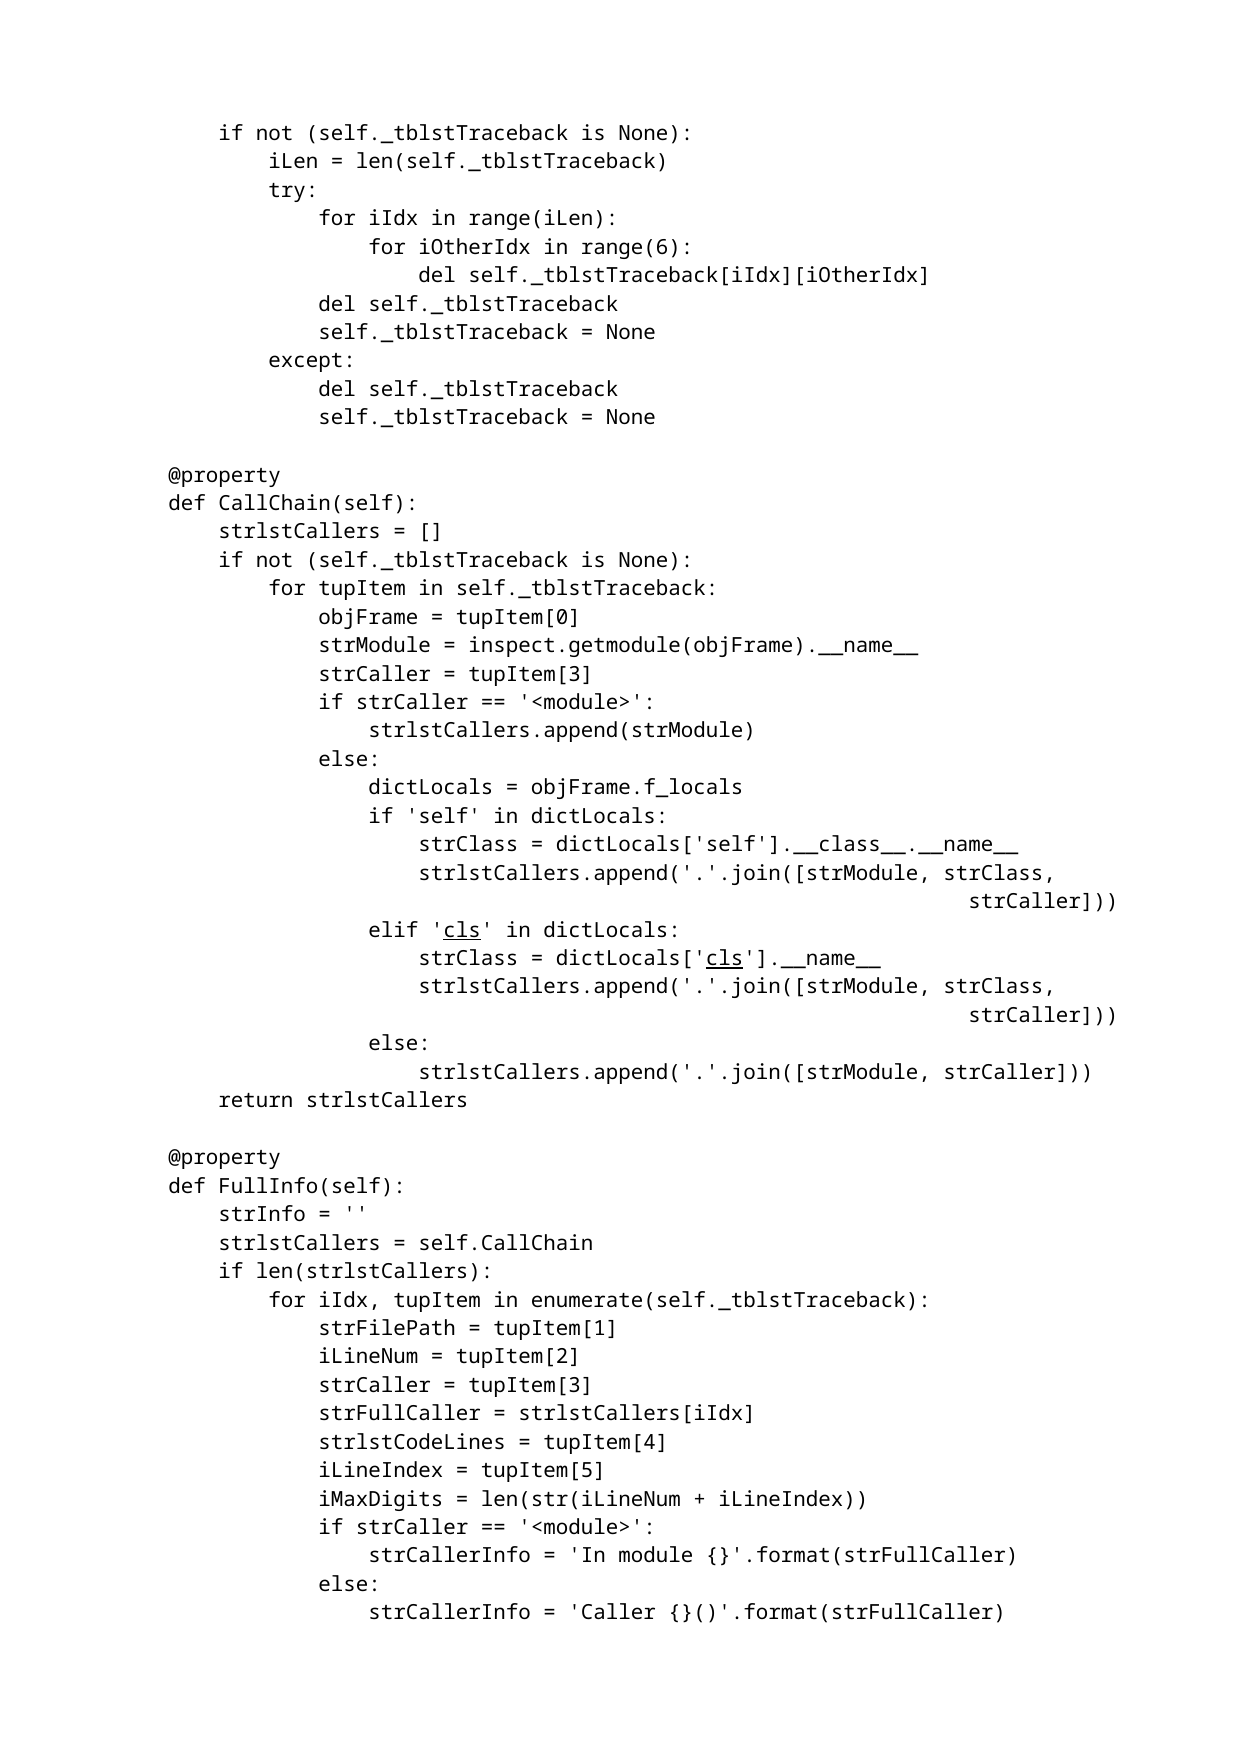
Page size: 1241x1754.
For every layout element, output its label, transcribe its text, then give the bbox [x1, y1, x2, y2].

text strFullCaller = strlstCallers[iIdx] [118, 1398, 1122, 1427]
text strCallerInfo = 'Caller {}()'.format(strFullCaller) [118, 1597, 1122, 1626]
text if not (self._tblstTraceback is None): [118, 545, 1122, 573]
text else: [118, 744, 1122, 772]
text strCallerInfo = 'In module {}'.format(strFullCaller) [118, 1541, 1122, 1569]
text iLineIndex = tupItem[5] [118, 1455, 1122, 1484]
text strClass = dictLocals['cls'].__name__ [118, 943, 1122, 972]
text if len(strlstCallers): [118, 1256, 1122, 1285]
text @property [118, 460, 1122, 488]
text del self._tblstTraceback [118, 289, 1122, 317]
text strCaller = tupItem[3] [118, 659, 1122, 687]
text strlstCallers = self.CallChain [118, 1228, 1122, 1256]
text if 'self' in dictLocals: [118, 801, 1122, 829]
text if not (self._tblstTraceback is None): [118, 118, 1122, 147]
text strCaller])) [118, 1000, 1122, 1028]
text self._tblstTraceback = None [118, 317, 1122, 346]
text return strlstCallers [118, 1085, 1122, 1114]
text else: [118, 1569, 1122, 1597]
text @property [118, 1142, 1122, 1171]
text strInfo = '' [118, 1199, 1122, 1228]
text strCaller])) [118, 886, 1122, 915]
text for tupItem in self._tblstTraceback: [118, 573, 1122, 602]
text iMaxDigits = len(str(iLineNum + iLineIndex)) [118, 1484, 1122, 1512]
text del self._tblstTraceback[iIdx][iOtherIdx] [118, 260, 1122, 289]
text except: [118, 346, 1122, 374]
text for iIdx, tupItem in enumerate(self._tblstTraceback): [118, 1285, 1122, 1313]
text strClass = dictLocals['self'].__class__.__name__ [118, 829, 1122, 858]
text else: [118, 1028, 1122, 1057]
text strModule = inspect.getmodule(objFrame).__name__ [118, 630, 1122, 659]
text self._tblstTraceback = None [118, 402, 1122, 431]
text for iIdx in range(iLen): [118, 203, 1122, 232]
text del self._tblstTraceback [118, 374, 1122, 402]
text if strCaller == '<module>': [118, 687, 1122, 716]
text for iOtherIdx in range(6): [118, 232, 1122, 260]
text elif 'cls' in dictLocals: [118, 915, 1122, 943]
text if strCaller == '<module>': [118, 1512, 1122, 1541]
text strlstCallers.append('.'.join([strModule, strClass, [118, 858, 1122, 886]
text iLineNum = tupItem[2] [118, 1342, 1122, 1370]
text strlstCallers.append('.'.join([strModule, strClass, [118, 972, 1122, 1000]
text strlstCallers = [] [118, 517, 1122, 545]
text iLen = len(self._tblstTraceback) [118, 147, 1122, 175]
text strlstCallers.append('.'.join([strModule, strCaller])) [118, 1057, 1122, 1085]
text strlstCodeLines = tupItem[4] [118, 1427, 1122, 1455]
text strCaller = tupItem[3] [118, 1370, 1122, 1398]
text def FullInfo(self): [118, 1171, 1122, 1199]
text objFrame = tupItem[0] [118, 602, 1122, 630]
text strFilePath = tupItem[1] [118, 1313, 1122, 1342]
text try: [118, 175, 1122, 203]
text strlstCallers.append(strModule) [118, 716, 1122, 744]
text def CallChain(self): [118, 488, 1122, 517]
text dictLocals = objFrame.f_locals [118, 772, 1122, 801]
